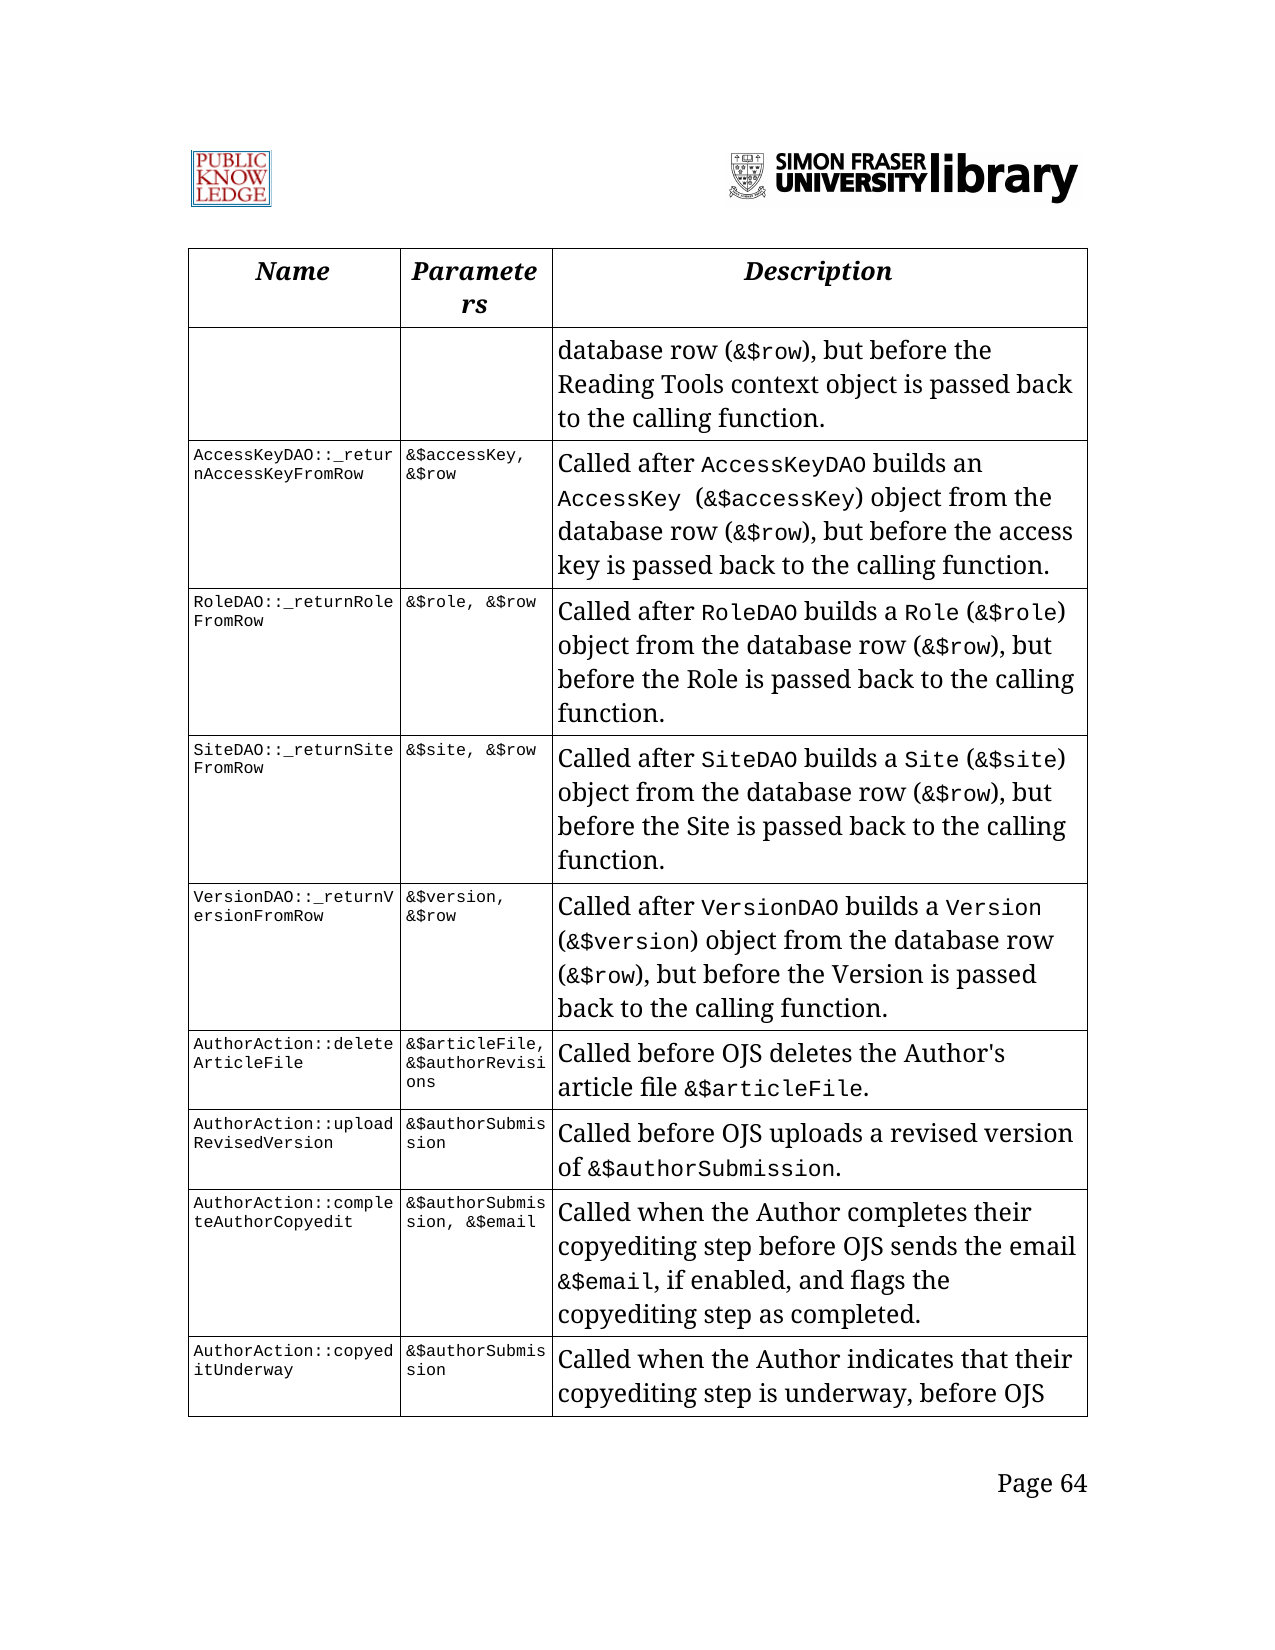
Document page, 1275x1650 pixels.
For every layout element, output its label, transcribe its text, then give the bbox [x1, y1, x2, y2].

table_cell Called when the Author completes their copyediting step before OJS sends the email &$email, if enabled, and flags the copyediting step as completed. [553, 1190, 1087, 1336]
table_cell VersionDAO::_returnVersionFromRow [189, 884, 400, 1030]
table_cell AuthorAction::copyeditUnderway [189, 1337, 400, 1416]
table_cell AuthorAction::uploadRevisedVersion [189, 1110, 400, 1189]
table_cell &$authorSubmission [401, 1110, 552, 1189]
table_cell Called after SiteDAO builds a Site (&$site) object from the database row (&$row), but before the Site is passed back to the calling function. [553, 736, 1087, 883]
table_header Parameters [401, 249, 552, 327]
table_cell &$accessKey, &$row [401, 441, 552, 588]
table_cell [401, 328, 552, 440]
table_cell database row (&$row), but before the Reading Tools context object is passed back to the calling function. [553, 328, 1087, 440]
table_cell Called after AccessKeyDAO builds an AccessKey (&$accessKey) object from the database row (&$row), but before the access key is passed back to the calling function. [553, 441, 1087, 588]
table_cell Called after RoleDAO builds a Role (&$role) object from the database row (&$row), but before the Role is passed back to the calling function. [553, 589, 1087, 735]
picture [723, 150, 1083, 207]
picture [193, 150, 272, 205]
table_cell AccessKeyDAO::_returnAccessKeyFromRow [189, 441, 400, 588]
table_cell RoleDAO::_returnRoleFromRow [189, 589, 400, 735]
table_cell Called before OJS deletes the Author's article file &$articleFile. [553, 1031, 1087, 1109]
table_cell Called before OJS uploads a revised version of &$authorSubmission. [553, 1110, 1087, 1189]
table_cell AuthorAction::completeAuthorCopyedit [189, 1190, 400, 1336]
table_cell AuthorAction::deleteArticleFile [189, 1031, 400, 1109]
table_cell Called when the Author indicates that their copyediting step is underway, before OJS [553, 1337, 1087, 1416]
table_cell &$authorSubmission [401, 1337, 552, 1416]
table_cell &$version, &$row [401, 884, 552, 1030]
table_header Description [553, 249, 1087, 327]
table_cell Called after VersionDAO builds a Version (&$version) object from the database row (&$row), but before the Version is passed back to the calling function. [553, 884, 1087, 1030]
table_cell SiteDAO::_returnSiteFromRow [189, 736, 400, 883]
table_cell &$articleFile, &$authorRevisions [401, 1031, 552, 1109]
table_cell &$site, &$row [401, 736, 552, 883]
table_cell &$authorSubmission, &$email [401, 1190, 552, 1336]
table_cell &$role, &$row [401, 589, 552, 735]
table_header Name [189, 249, 400, 327]
table_cell [189, 328, 400, 440]
